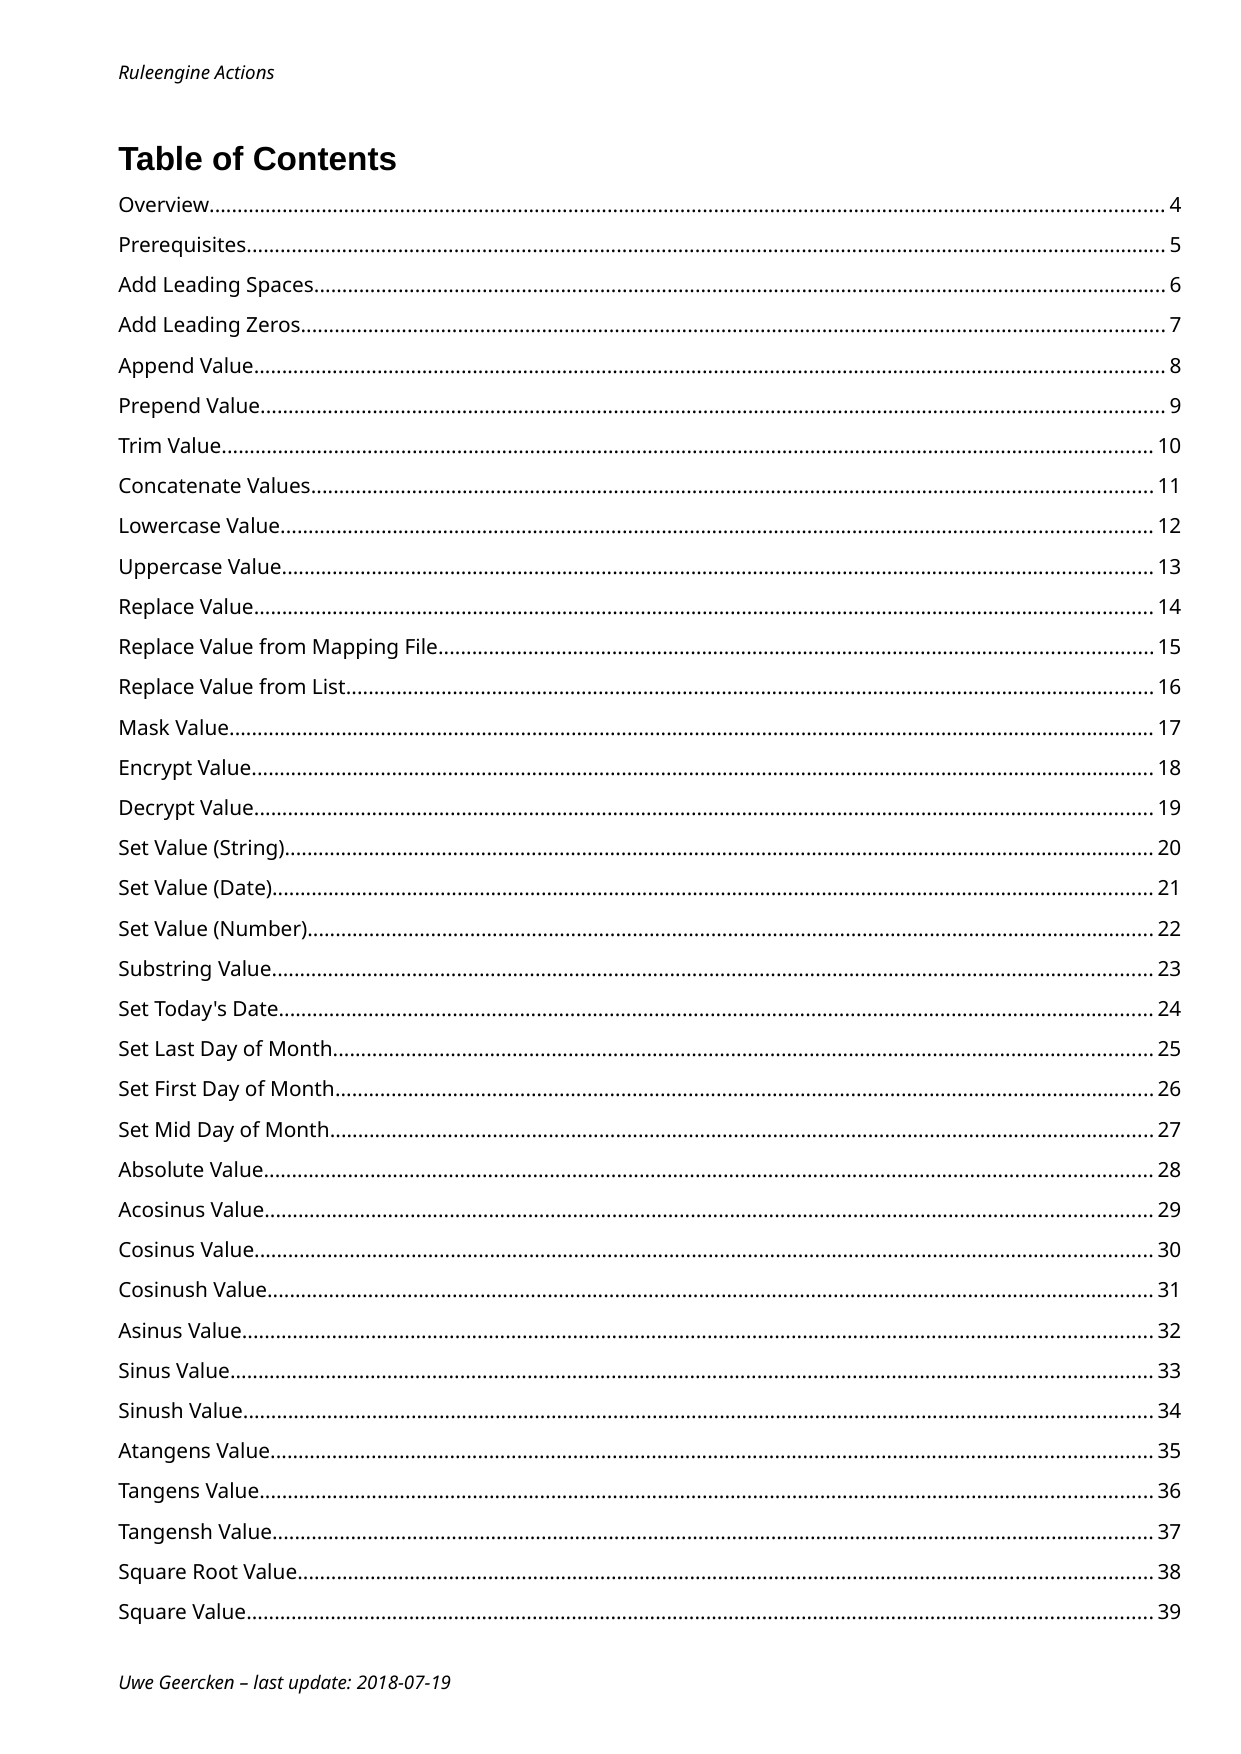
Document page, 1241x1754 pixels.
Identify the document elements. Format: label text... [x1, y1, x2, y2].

text Absolute Value 28 [118, 1155, 1181, 1183]
text Sinus Value 33 [118, 1356, 1181, 1384]
subtitle Table of Contents [118, 139, 1181, 177]
text Set Today's Date 24 [118, 994, 1181, 1023]
text Uppercase Value 13 [118, 552, 1181, 580]
text Set Last Day of Month 25 [118, 1034, 1181, 1063]
text Add Leading Spaces 6 [118, 270, 1181, 299]
text Square Root Value 38 [118, 1557, 1181, 1586]
text Add Leading Zeros 7 [118, 311, 1181, 339]
text Replace Value 14 [118, 592, 1181, 621]
text Asinus Value 32 [118, 1316, 1181, 1344]
text Set First Day of Month 26 [118, 1074, 1181, 1103]
text Encrypt Value 18 [118, 753, 1181, 781]
text Tangensh Value 37 [118, 1517, 1181, 1545]
text Prepend Value 9 [118, 391, 1181, 419]
text Tangens Value 36 [118, 1477, 1181, 1505]
text Concatenate Values 11 [118, 471, 1181, 500]
text Lowercase Value 12 [118, 512, 1181, 540]
text Replace Value from List 16 [118, 672, 1181, 701]
text Set Value (String) 20 [118, 833, 1181, 862]
text Overview 4 [118, 190, 1181, 218]
text Cosinush Value 31 [118, 1276, 1181, 1304]
text Trim Value 10 [118, 431, 1181, 460]
text Set Mid Day of Month 27 [118, 1115, 1181, 1143]
text Cosinus Value 30 [118, 1235, 1181, 1264]
text Substring Value 23 [118, 954, 1181, 982]
text Append Value 8 [118, 351, 1181, 379]
text Acosinus Value 29 [118, 1195, 1181, 1224]
text Set Value (Date) 21 [118, 873, 1181, 902]
text Replace Value from Mapping File 15 [118, 632, 1181, 661]
text Atangens Value 35 [118, 1436, 1181, 1465]
text Square Value 39 [118, 1597, 1181, 1626]
text Prerequisites 5 [118, 230, 1181, 259]
text Decrypt Value 19 [118, 793, 1181, 822]
text Set Value (Number) 22 [118, 914, 1181, 942]
text Mask Value 17 [118, 713, 1181, 741]
text Sinush Value 34 [118, 1396, 1181, 1425]
